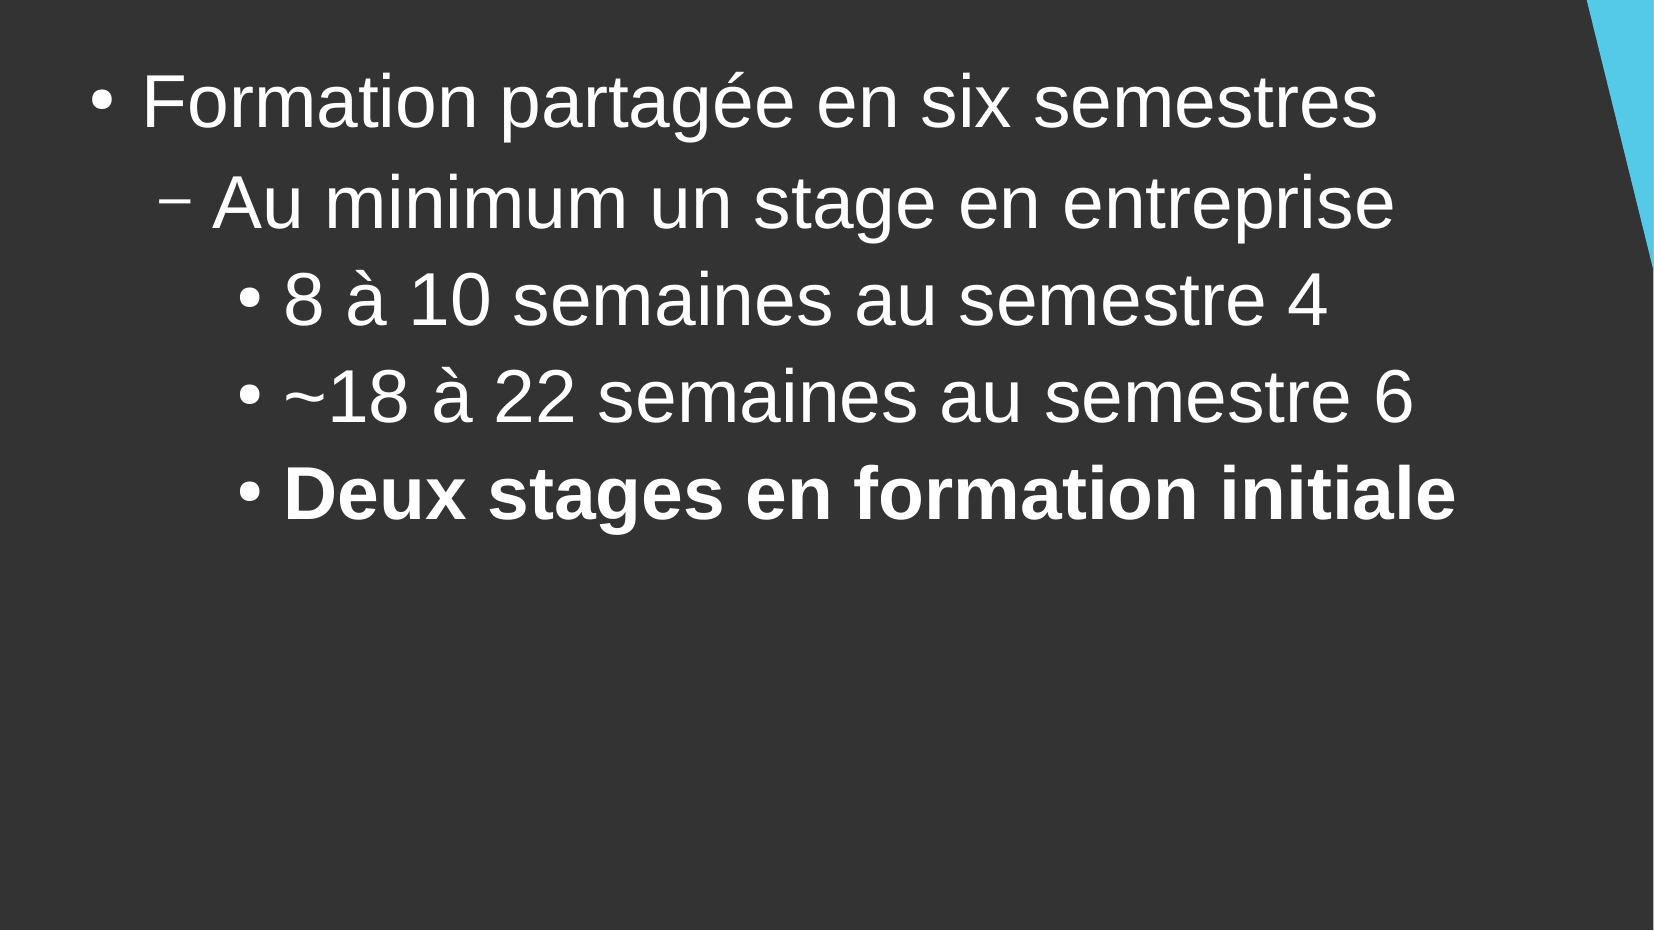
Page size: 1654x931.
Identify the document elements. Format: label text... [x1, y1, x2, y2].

text_box [1586, 0, 1654, 273]
list Formation partagée en six semestres Au minimum un stage en entreprise 8 à 10 semaines au semestre 4 ~18 à 22 semaines au semestre 6 Deux stages en formation initiale [70, 59, 1642, 851]
